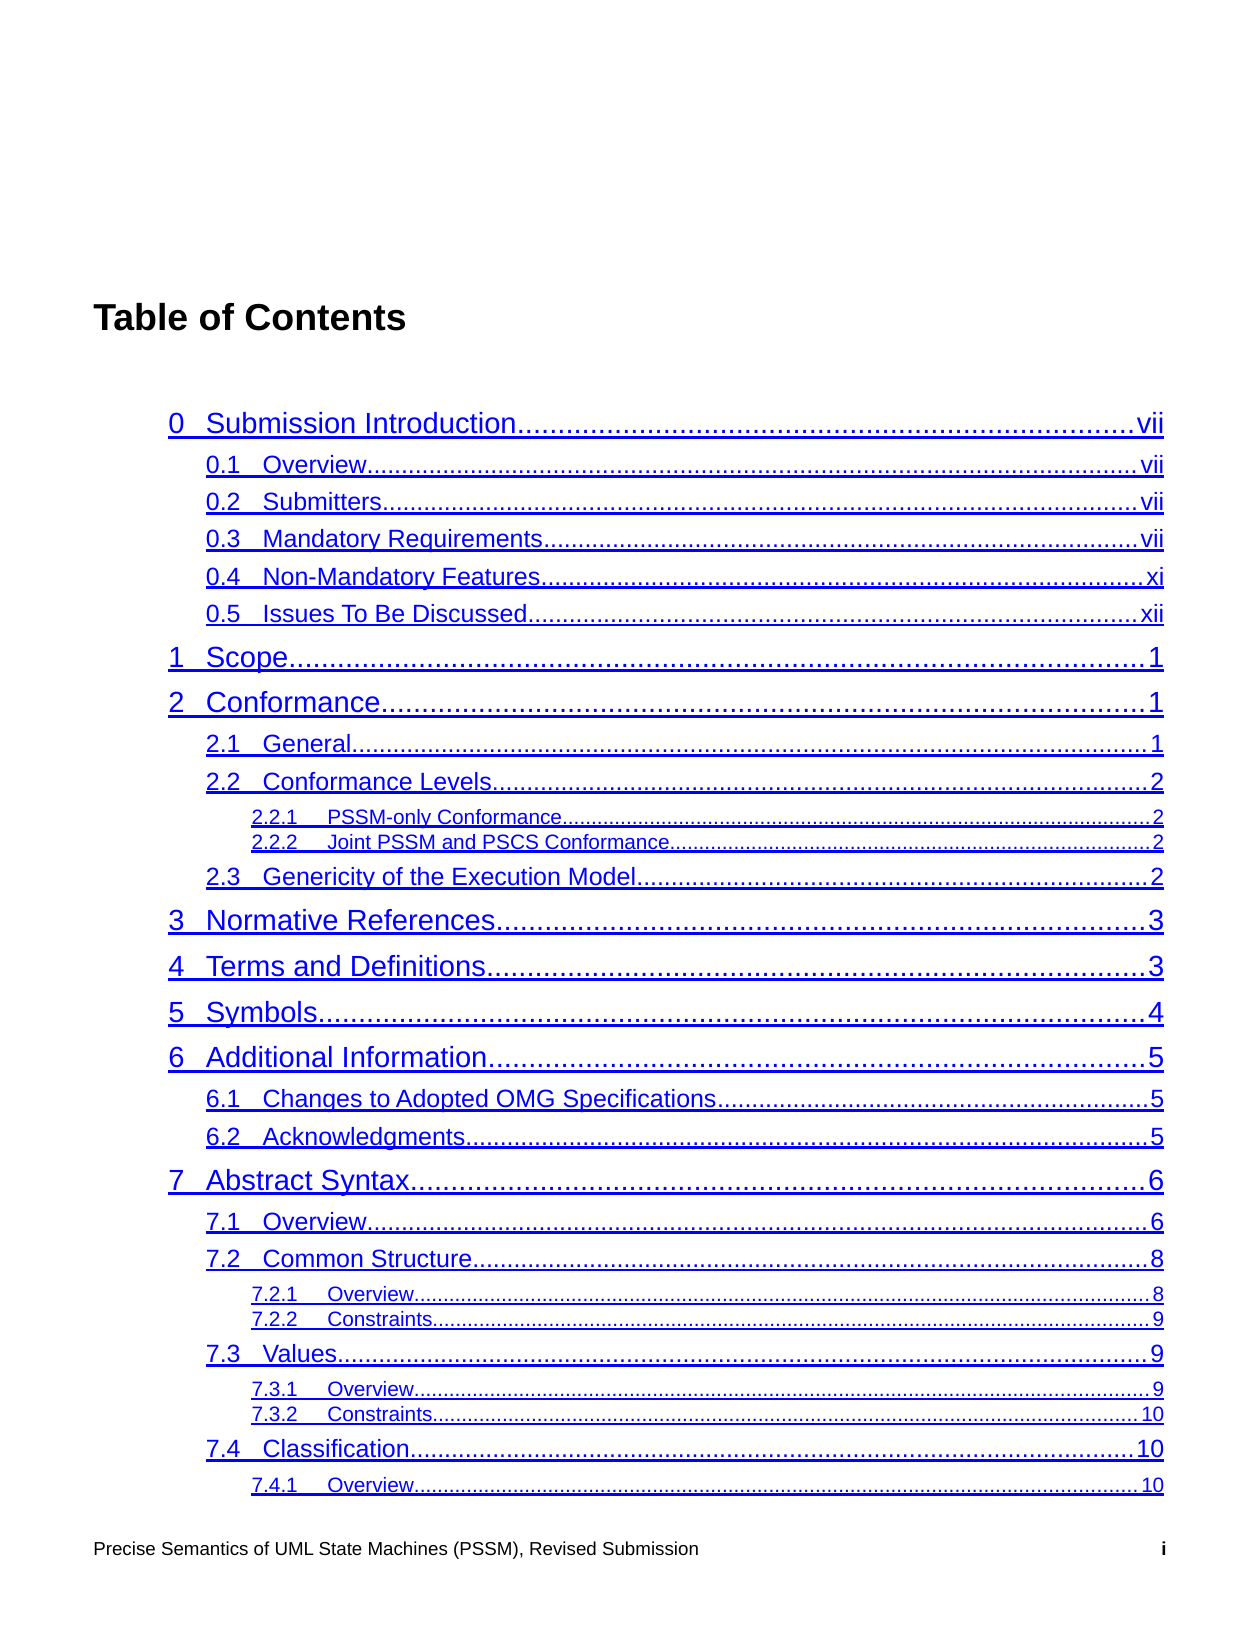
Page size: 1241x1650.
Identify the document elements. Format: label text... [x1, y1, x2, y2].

text 7.4 Classification 10 [206, 1434, 1164, 1459]
text 2.2.2 Joint PSSM and PSCS Conformance 2 [251, 828, 1164, 850]
text 2 Conformance 1 [168, 683, 1164, 715]
text 6.1 Changes to Adopted OMG Specifications 5 [206, 1084, 1164, 1109]
text 0.2 Submitters vii [206, 487, 1164, 512]
subtitle Table of Contents [93, 295, 1164, 338]
text 6 Additional Information 5 [168, 1038, 1164, 1070]
text 4 Terms and Definitions 3 [168, 947, 1164, 978]
text 7.2.1 Overview 8 [251, 1281, 1164, 1303]
text 0.1 Overview vii [206, 450, 1164, 475]
text 7.3.2 Constraints 10 [251, 1401, 1164, 1423]
text 7.2.2 Constraints 9 [251, 1306, 1164, 1328]
text 7.1 Overview 6 [206, 1206, 1164, 1231]
text 1 Scope 1 [168, 638, 1164, 669]
text 0.5 Issues To Be Discussed xii [206, 598, 1164, 624]
text 7.3 Values 9 [206, 1339, 1164, 1364]
text 2.2.1 PSSM-only Conformance 2 [251, 803, 1164, 825]
text 7.4.1 Overview 10 [251, 1471, 1164, 1493]
text 7.3.1 Overview 9 [251, 1376, 1164, 1398]
text 6.2 Acknowledgments 5 [206, 1121, 1164, 1146]
text 7 Abstract Syntax 6 [168, 1161, 1164, 1192]
text 0.3 Mandatory Requirements vii [206, 524, 1164, 549]
text 2.1 General 1 [206, 729, 1164, 754]
text 0.4 Non-Mandatory Features xi [206, 561, 1164, 586]
text 2.3 Genericity of the Execution Model 2 [206, 862, 1164, 887]
text 5 Symbols 4 [168, 993, 1164, 1024]
text 3 Normative References 3 [168, 901, 1164, 932]
text 2.2 Conformance Levels 2 [206, 766, 1164, 791]
text 7.2 Common Structure 8 [206, 1243, 1164, 1269]
text 0 Submission Introduction vii [168, 404, 1164, 436]
